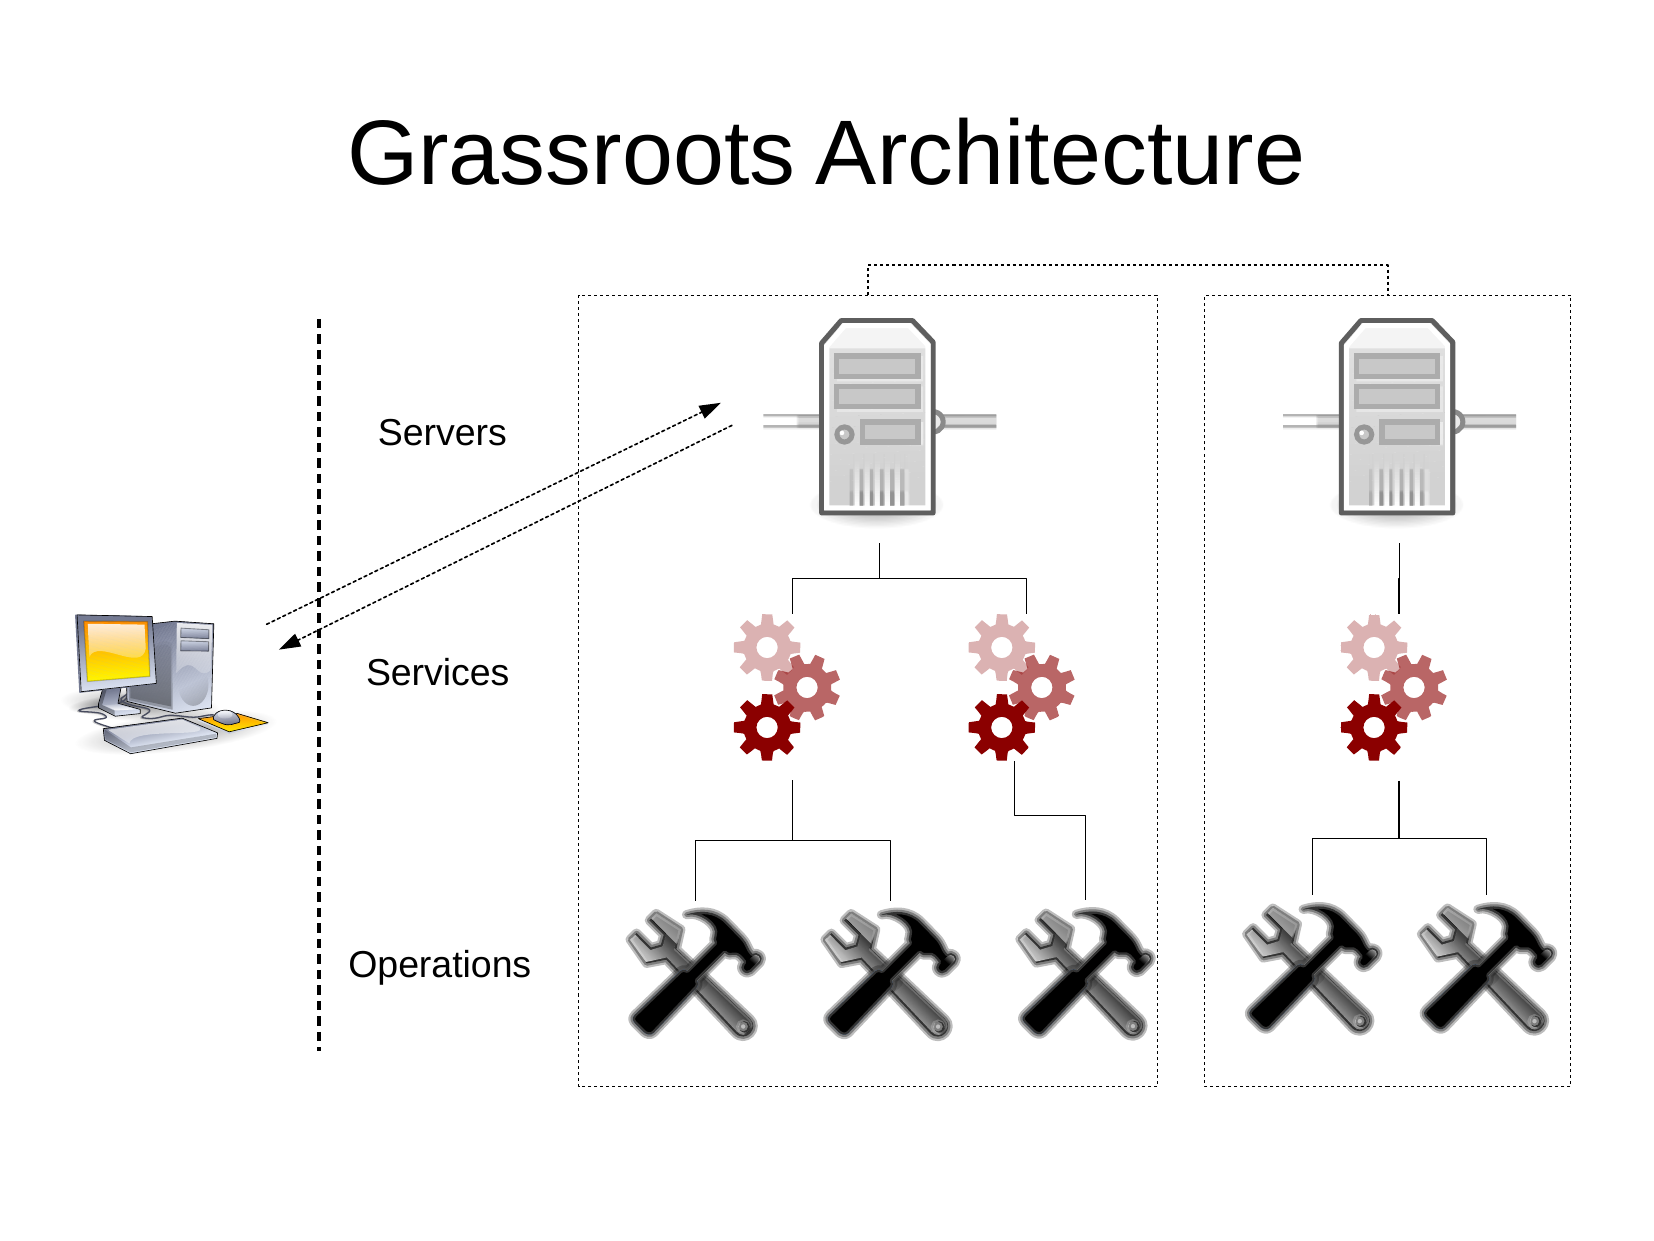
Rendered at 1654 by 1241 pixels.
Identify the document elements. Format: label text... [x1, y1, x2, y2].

picture [1275, 295, 1524, 544]
picture [968, 614, 1086, 781]
title Grassroots Architecture [82, 49, 1571, 257]
picture [818, 900, 963, 1045]
picture [1240, 895, 1385, 1040]
text_box Operations [318, 921, 579, 1008]
text_box Services [336, 629, 562, 721]
picture [59, 571, 279, 792]
text_box Servers [348, 389, 550, 477]
picture [755, 295, 1004, 544]
picture [1340, 614, 1458, 781]
picture [623, 900, 768, 1045]
picture [1414, 895, 1560, 1040]
picture [1013, 900, 1158, 1045]
picture [733, 614, 851, 781]
